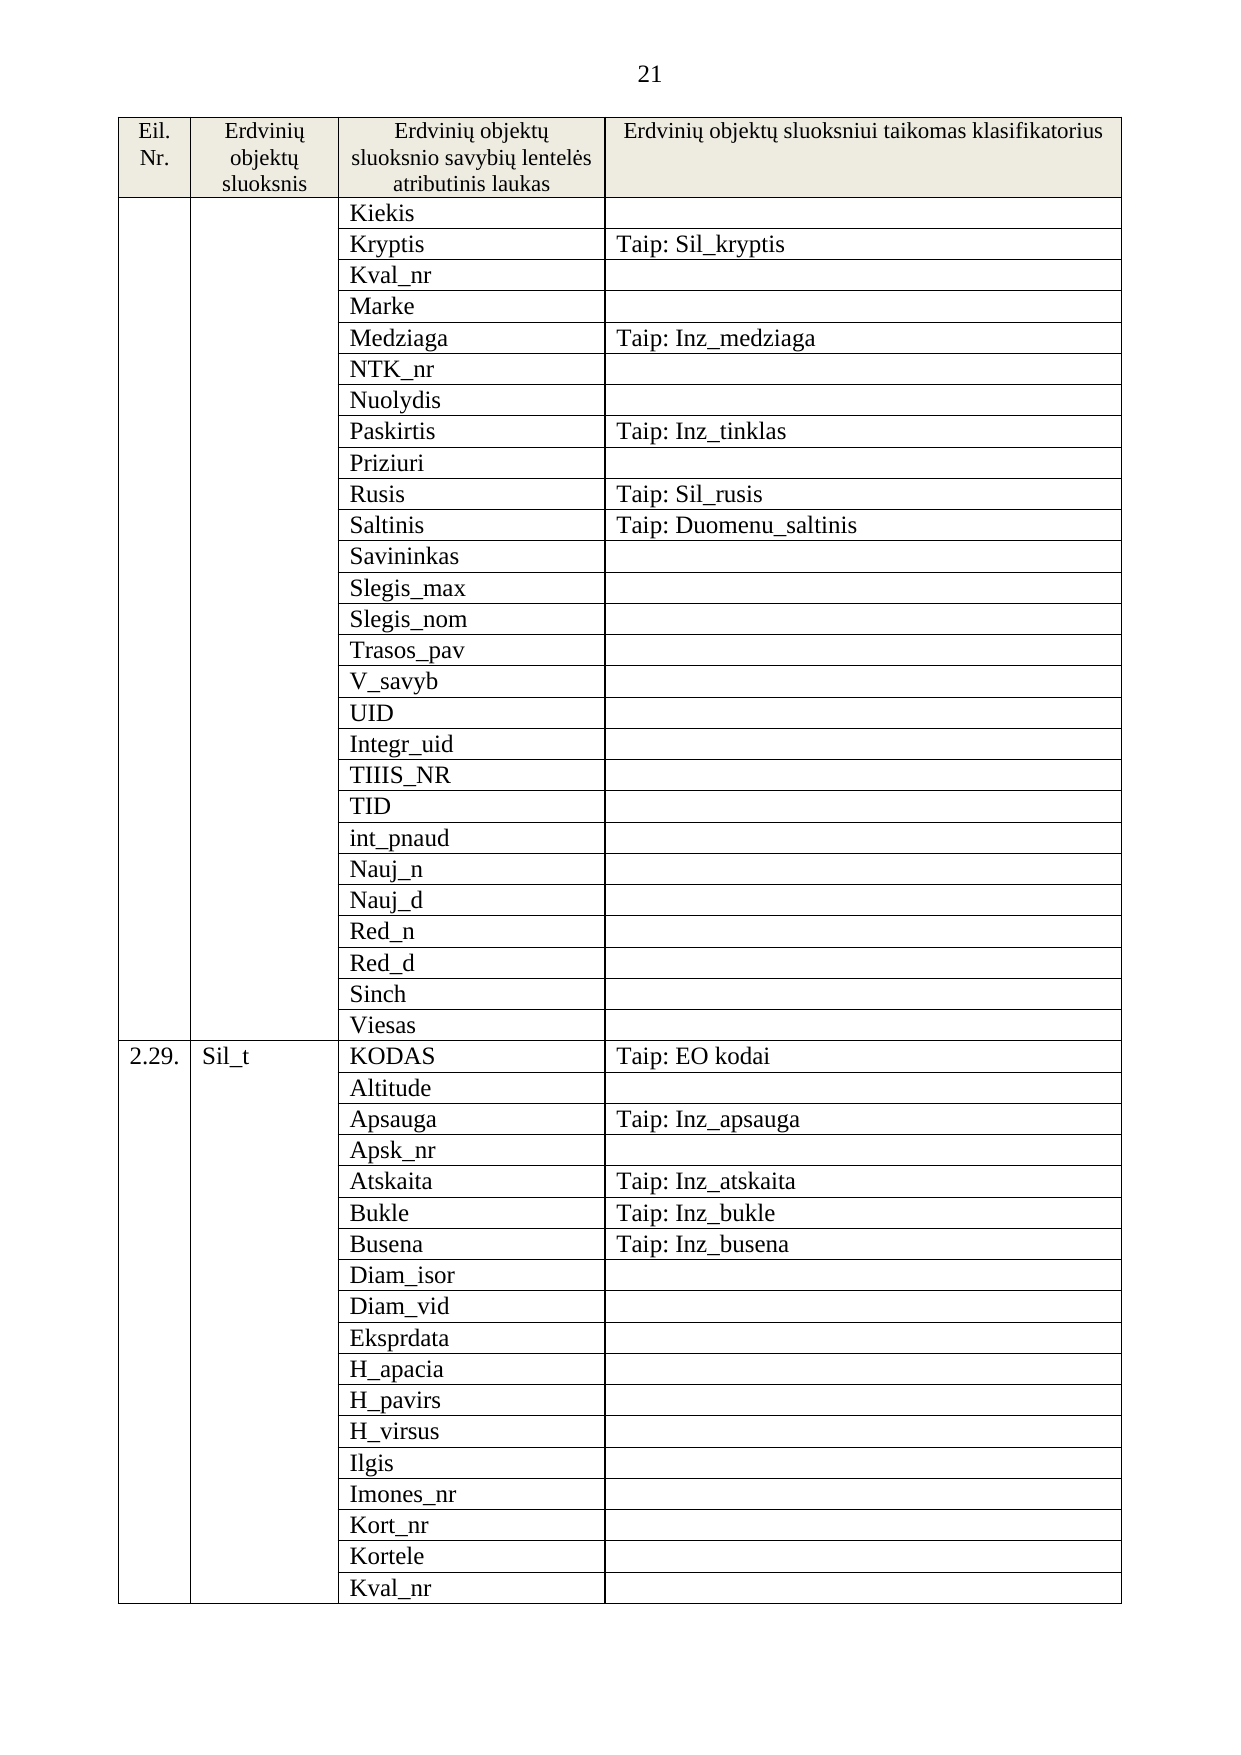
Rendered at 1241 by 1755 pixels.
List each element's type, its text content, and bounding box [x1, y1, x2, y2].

table_cell NTK_nr [339, 354, 604, 384]
table_cell Taip: Sil_kryptis [606, 229, 1121, 259]
table_cell Kort_nr [339, 1510, 604, 1540]
table_cell [606, 823, 1121, 853]
table_cell Altitude [339, 1073, 604, 1103]
table_cell [606, 1448, 1121, 1478]
table_cell [606, 573, 1121, 603]
table_cell [606, 541, 1121, 572]
table_cell Red_d [339, 948, 604, 978]
table_cell Taip: EO kodai [606, 1041, 1121, 1072]
table_cell [606, 635, 1121, 665]
table_cell Kiekis [339, 198, 604, 228]
table_cell [606, 291, 1121, 322]
table_cell UID [339, 698, 604, 728]
table_cell TID [339, 791, 604, 822]
table_cell V_savyb [339, 666, 604, 697]
table_header Erdvinių objektų sluoksnis [191, 118, 338, 197]
table_cell 2.29. [119, 1041, 190, 1603]
table_cell [606, 604, 1121, 634]
table_cell Busena [339, 1229, 604, 1259]
table_cell Nuolydis [339, 385, 604, 415]
table_cell [606, 1323, 1121, 1353]
table_cell Taip: Inz_tinklas [606, 416, 1121, 447]
table_cell H_virsus [339, 1416, 604, 1447]
table_cell Taip: Inz_atskaita [606, 1166, 1121, 1197]
table_cell Nauj_n [339, 854, 604, 884]
table_cell Slegis_nom [339, 604, 604, 634]
table_cell TIIIS_NR [339, 760, 604, 790]
table_header Eil. Nr. [119, 118, 190, 197]
table_cell Diam_isor [339, 1260, 604, 1290]
table_cell [606, 729, 1121, 759]
table_cell H_pavirs [339, 1385, 604, 1415]
table_cell [606, 1541, 1121, 1572]
table_cell Diam_vid [339, 1291, 604, 1322]
table_header Erdvinių objektų sluoksnio savybių lentelės atributinis laukas [339, 118, 604, 197]
table_cell Apsk_nr [339, 1135, 604, 1165]
table_cell [606, 1354, 1121, 1384]
table_cell Kval_nr [339, 1573, 604, 1603]
table_cell Kortele [339, 1541, 604, 1572]
table_cell Slegis_max [339, 573, 604, 603]
table_cell Sinch [339, 979, 604, 1009]
table_cell H_apacia [339, 1354, 604, 1384]
table_cell Kval_nr [339, 260, 604, 290]
table_cell Savininkas [339, 541, 604, 572]
table_cell [606, 385, 1121, 415]
table_cell [606, 948, 1121, 978]
table_cell Atskaita [339, 1166, 604, 1197]
table_cell Viesas [339, 1010, 604, 1040]
table_cell [606, 698, 1121, 728]
table_cell [606, 1510, 1121, 1540]
table_cell Sil_t [191, 1041, 338, 1603]
table_cell int_pnaud [339, 823, 604, 853]
table_cell [606, 1010, 1121, 1040]
table_cell Rusis [339, 479, 604, 509]
table_cell [606, 1135, 1121, 1165]
table_cell Taip: Inz_apsauga [606, 1104, 1121, 1134]
table_cell Medziaga [339, 323, 604, 353]
table_cell [606, 1260, 1121, 1290]
table_header Erdvinių objektų sluoksniui taikomas klasifikatorius [606, 118, 1121, 197]
table_cell [606, 260, 1121, 290]
table_cell Kryptis [339, 229, 604, 259]
table_cell [606, 1385, 1121, 1415]
table_cell Taip: Inz_bukle [606, 1198, 1121, 1228]
table_cell [606, 1573, 1121, 1603]
table_cell Taip: Sil_rusis [606, 479, 1121, 509]
table_cell KODAS [339, 1041, 604, 1072]
table_cell [606, 791, 1121, 822]
table_cell Taip: Inz_medziaga [606, 323, 1121, 353]
table_cell Bukle [339, 1198, 604, 1228]
table_cell [606, 1291, 1121, 1322]
table_cell [606, 1479, 1121, 1509]
table_cell [606, 916, 1121, 947]
table_cell Paskirtis [339, 416, 604, 447]
table_cell [606, 979, 1121, 1009]
table_cell Ilgis [339, 1448, 604, 1478]
table_cell Taip: Duomenu_saltinis [606, 510, 1121, 540]
table_cell Imones_nr [339, 1479, 604, 1509]
table_cell [606, 198, 1121, 228]
table_cell [606, 1073, 1121, 1103]
table_cell [606, 666, 1121, 697]
table_cell [191, 198, 338, 1040]
table_cell [606, 760, 1121, 790]
table_cell Eksprdata [339, 1323, 604, 1353]
table_cell Trasos_pav [339, 635, 604, 665]
table_cell [606, 854, 1121, 884]
table_cell Saltinis [339, 510, 604, 540]
table_cell Integr_uid [339, 729, 604, 759]
table_cell Marke [339, 291, 604, 322]
table_cell [119, 198, 190, 1040]
table_cell Apsauga [339, 1104, 604, 1134]
table_cell [606, 354, 1121, 384]
table_cell Priziuri [339, 448, 604, 478]
table_cell [606, 885, 1121, 915]
table_cell Red_n [339, 916, 604, 947]
table_cell Nauj_d [339, 885, 604, 915]
table_cell [606, 1416, 1121, 1447]
table_cell [606, 448, 1121, 478]
table_cell Taip: Inz_busena [606, 1229, 1121, 1259]
